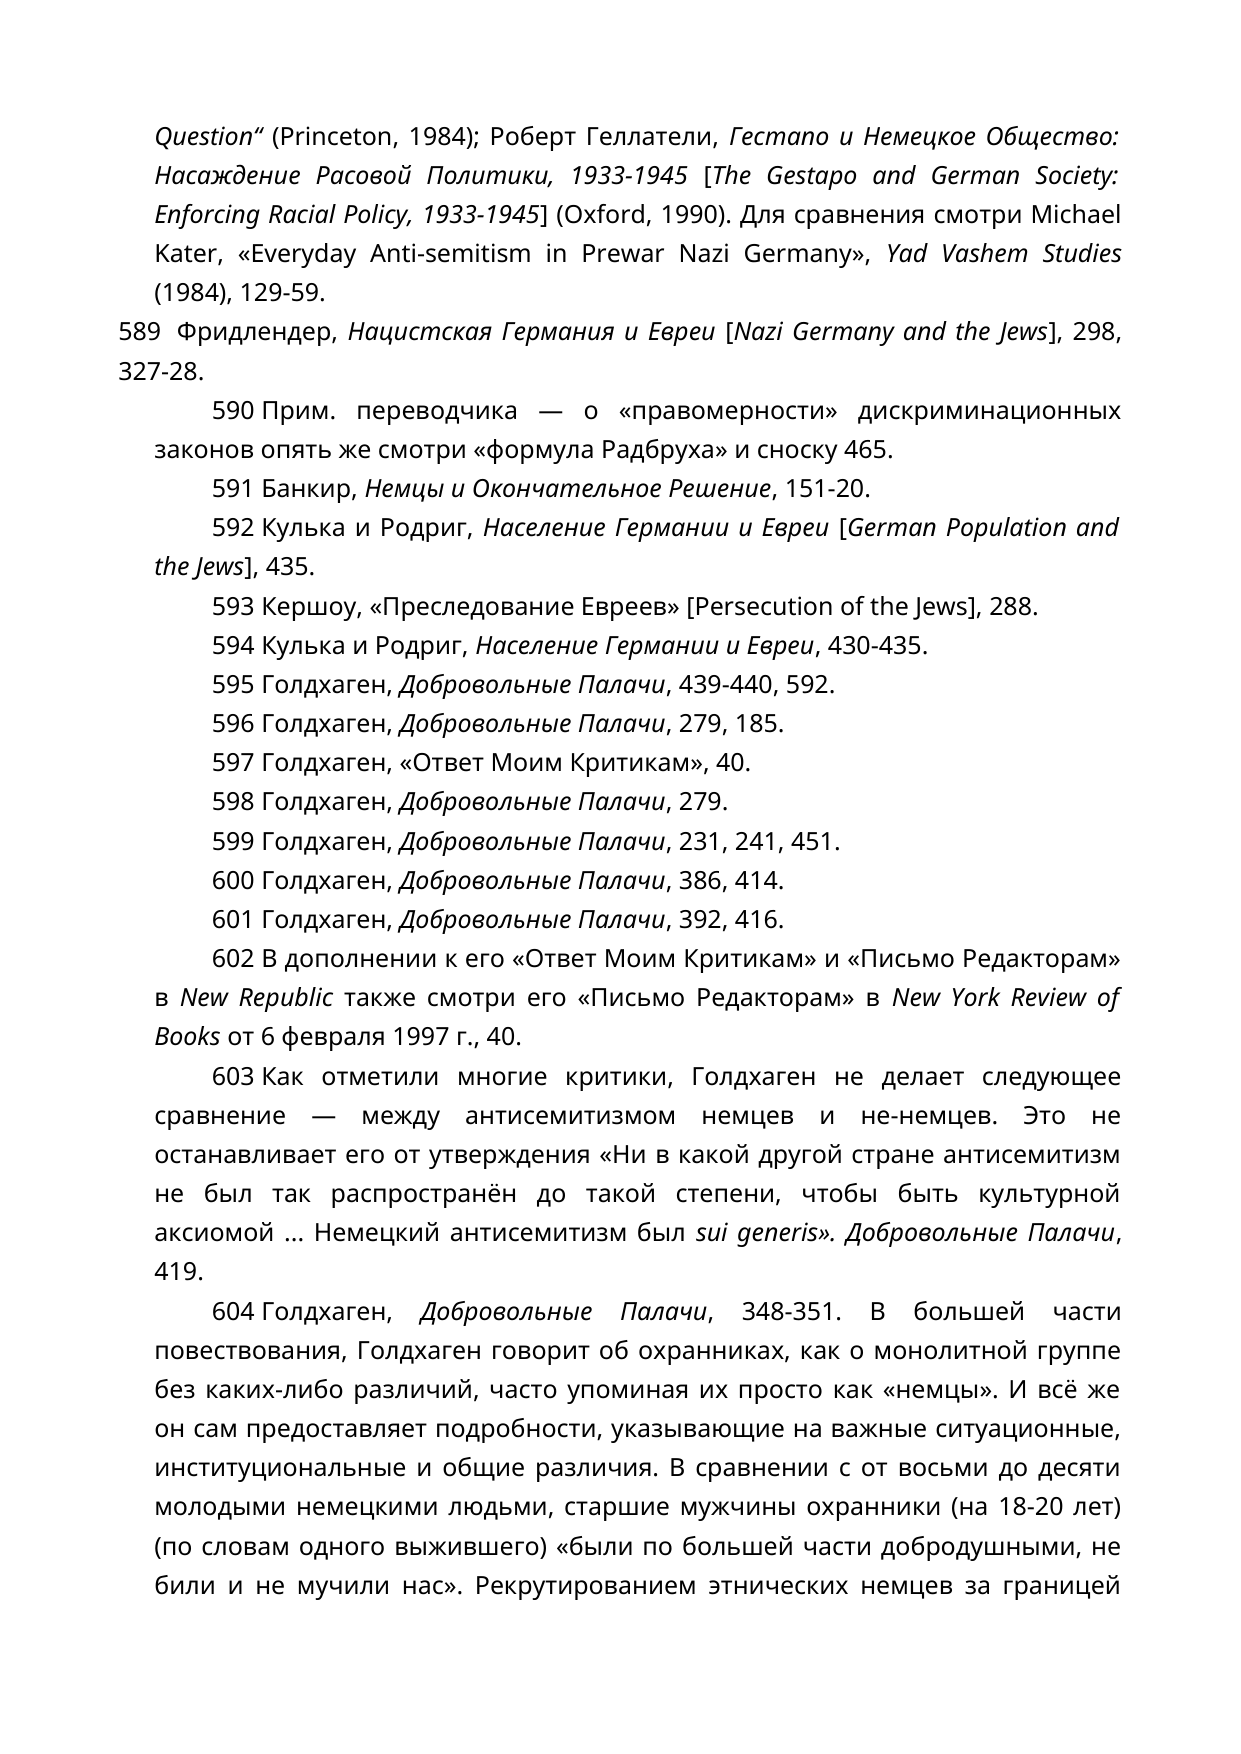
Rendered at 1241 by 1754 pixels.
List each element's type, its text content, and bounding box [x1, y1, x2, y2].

text Голдхаген, Добровольные Палачи, 279, 185. [118, 706, 1122, 740]
text Голдхаген, Добровольные Палачи, 348-351. В большей части повествования, Голдхаген говорит об охранниках, как о монолитной группе без каких-либо различий, часто упоминая их просто как «немцы». И всё же он сам предоставляет подробности, указывающие на важные ситуационные, институциональные и общие различия. В сравнении с от восьми до десяти молодыми немецкими людьми, старшие мужчины охранники (на 18-20 лет) (по словам одного выжившего) «были по большей части добродушными, не били и не мучили нас». Рекрутированием этнических немцев за границей [118, 1293, 1122, 1601]
text Голдхаген, Добровольные Палачи, 392, 416. [118, 901, 1122, 936]
text Как отметили многие критики, Голдхаген не делает следующее сравнение — между антисемитизмом немцев и не-немцев. Это не останавливает его от утверждения «Ни в какой другой стране антисемитизм не был так распространён до такой степени, чтобы быть культурной аксиомой ... Немецкий антисемитизм был sui generis». Добровольные Палачи, 419. [118, 1058, 1122, 1288]
text Голдхаген, Добровольные Палачи, 439-440, 592. [118, 666, 1122, 701]
text Банкир, Немцы и Окончательное Решение, 151-20. [118, 471, 1122, 505]
text Голдхаген, Добровольные Палачи, 231, 241, 451. [118, 823, 1122, 857]
text Кулька и Родриг, Население Германии и Евреи [German Population and the Jews], 435. [118, 510, 1122, 583]
text Кершоу, «Преследование Евреев» [Persecution of the Jews], 288. [118, 588, 1122, 622]
text Голдхаген, Добровольные Палачи, 279. [118, 784, 1122, 818]
text Прим. переводчика — о «правомерности» дискриминационных законов опять же смотри «формула Радбруха» и сноску 465. [118, 392, 1122, 466]
text В дополнении к его «Ответ Моим Критикам» и «Письмо Редакторам» в New Republic также смотри его «Письмо Редакторам» в New York Review of Books от 6 февраля 1997 г., 40. [118, 941, 1122, 1053]
text Голдхаген, Добровольные Палачи, 386, 414. [118, 862, 1122, 896]
text Question“ (Princeton, 1984); Роберт Геллатели, Гестапо и Немецкое Общество: Насаждение Расовой Политики, 1933-1945 [The Gestapo and German Society: Enforcing Racial Policy, 1933-1945] (Oxford, 1990). Для сравнения смотри Michael Kater, «Everyday Anti-semitism in Prewar Nazi Germany», Yad Vashem Studies (1984), 129-59. [118, 118, 1122, 309]
text Фридлендер, Нацистская Германия и Евреи [Nazi Germany and the Jews], 298, 327-28. [118, 314, 1122, 387]
text Кулька и Родриг, Население Германии и Евреи, 430-435. [118, 627, 1122, 661]
text Голдхаген, «Ответ Моим Критикам», 40. [118, 745, 1122, 779]
